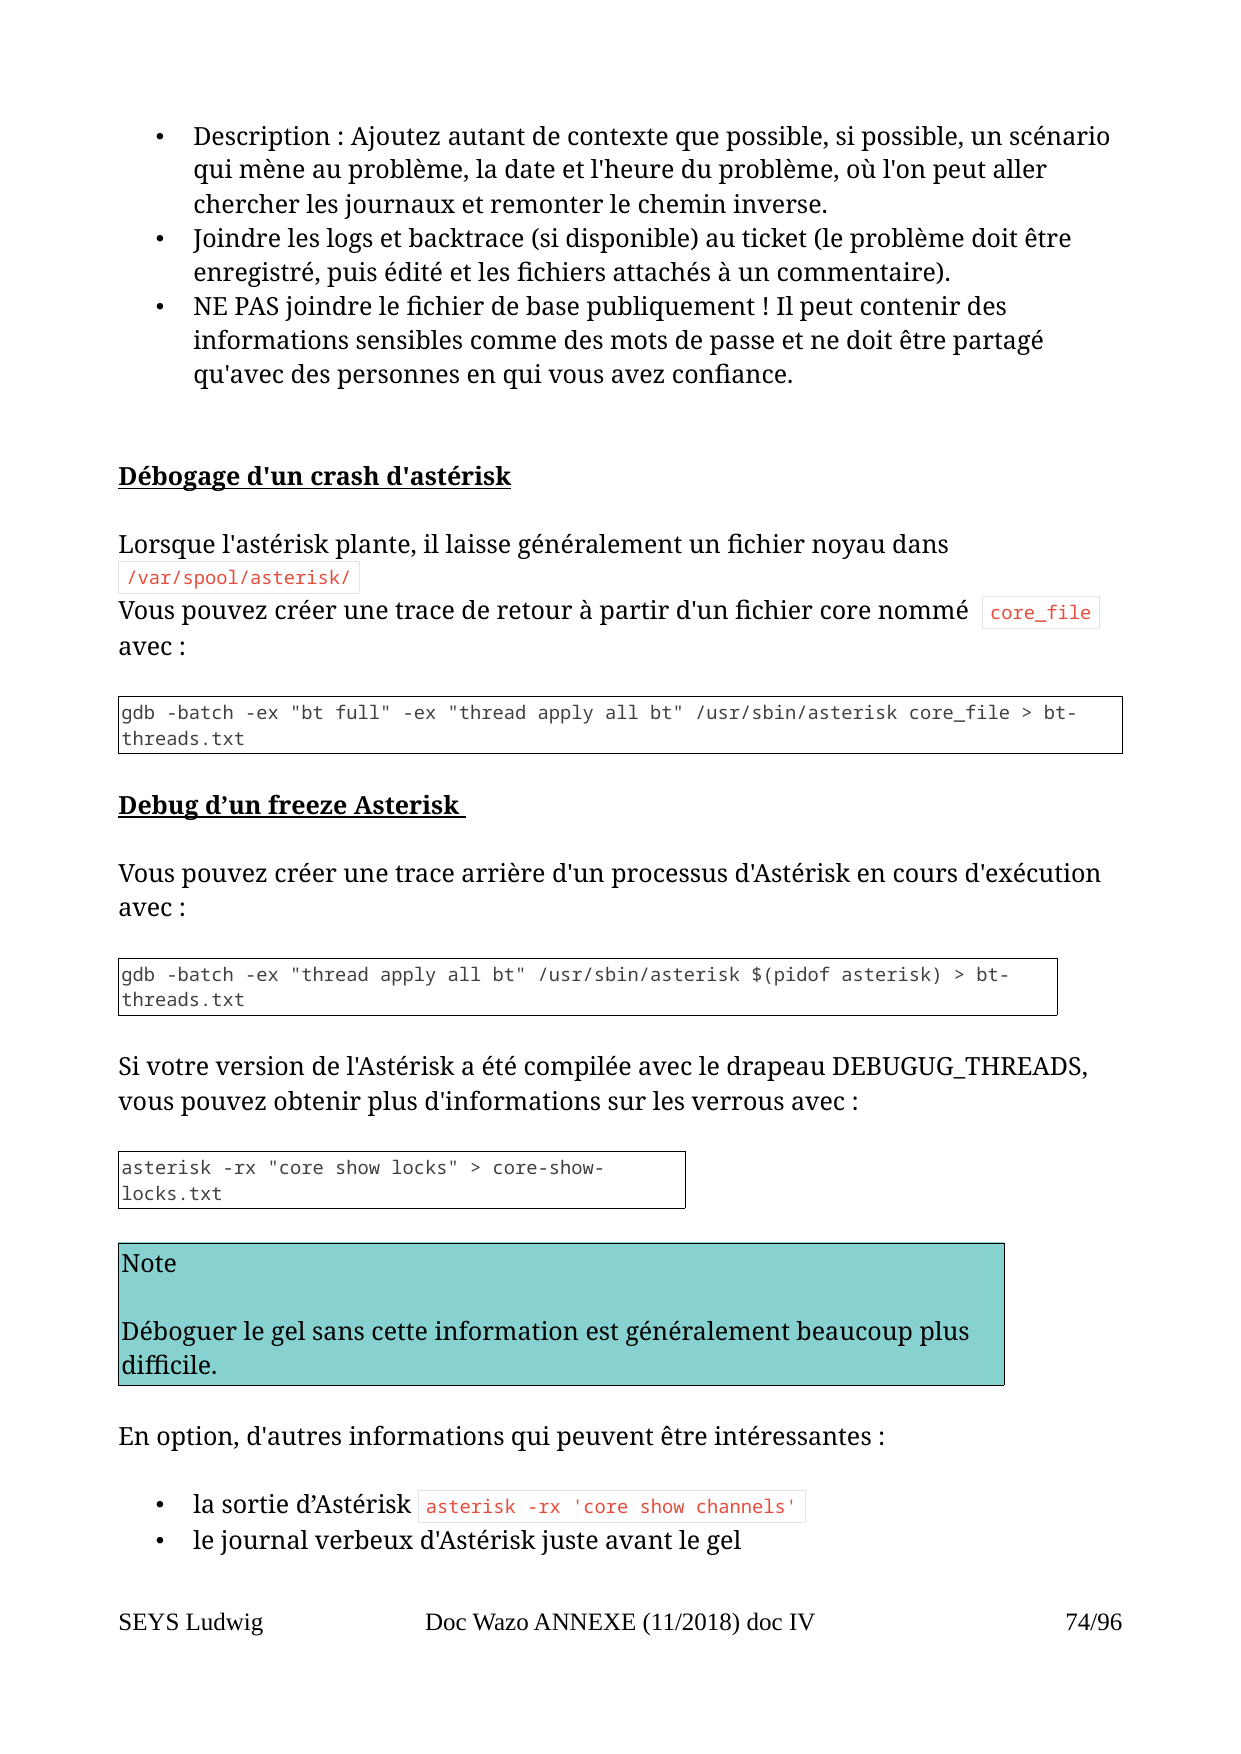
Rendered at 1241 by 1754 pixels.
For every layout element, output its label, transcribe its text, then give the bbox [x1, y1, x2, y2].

text En option, d'autres informations qui peuvent être intéressantes : [118, 1419, 1122, 1453]
text Vous pouvez créer une trace de retour à partir d'un fichier core nommé core_file avec : [118, 593, 1122, 662]
text Vous pouvez créer une trace arrière d'un processus d'Astérisk en cours d'exécution avec : [118, 856, 1122, 924]
list le journal verbeux d'Astérisk juste avant le gel [156, 1522, 1122, 1556]
text gdb -batch -ex "bt full" -ex "thread apply all bt" /usr/sbin/asterisk core_file > bt-threads.txt [119, 697, 1122, 753]
list NE PAS joindre le fichier de base publiquement ! Il peut contenir des informations sensibles comme des mots de passe et ne doit être partagé qu'avec des personnes en qui vous avez confiance. [156, 288, 1122, 391]
text Si votre version de l'Astérisk a été compilée avec le drapeau DEBUGUG_THREADS, vous pouvez obtenir plus d'informations sur les verrous avec : [118, 1049, 1122, 1117]
list Description : Ajoutez autant de contexte que possible, si possible, un scénario qui mène au problème, la date et l'heure du problème, où l'on peut aller chercher les journaux et remonter le chemin inverse. [156, 118, 1122, 220]
list la sortie d’Astérisk asterisk -rx 'core show channels' [156, 1487, 1122, 1522]
list Joindre les logs et backtrace (si disponible) au ticket (le problème doit être enregistré, puis édité et les fichiers attachés à un commentaire). [156, 220, 1122, 288]
text gdb -batch -ex "thread apply all bt" /usr/sbin/asterisk $(pidof asterisk) > bt-threads.txt [119, 959, 1057, 1015]
text asterisk -rx "core show locks" > core-show-locks.txt [119, 1152, 685, 1208]
text Déboguer le gel sans cette information est généralement beaucoup plus difficile. [119, 1311, 1004, 1385]
text Débogage d'un crash d'astérisk [118, 459, 1122, 493]
text Note [119, 1244, 1004, 1276]
text Debug d’un freeze Asterisk [118, 788, 1122, 822]
text Lorsque l'astérisk plante, il laisse généralement un fichier noyau dans /var/spool/asterisk/ [118, 527, 1122, 593]
